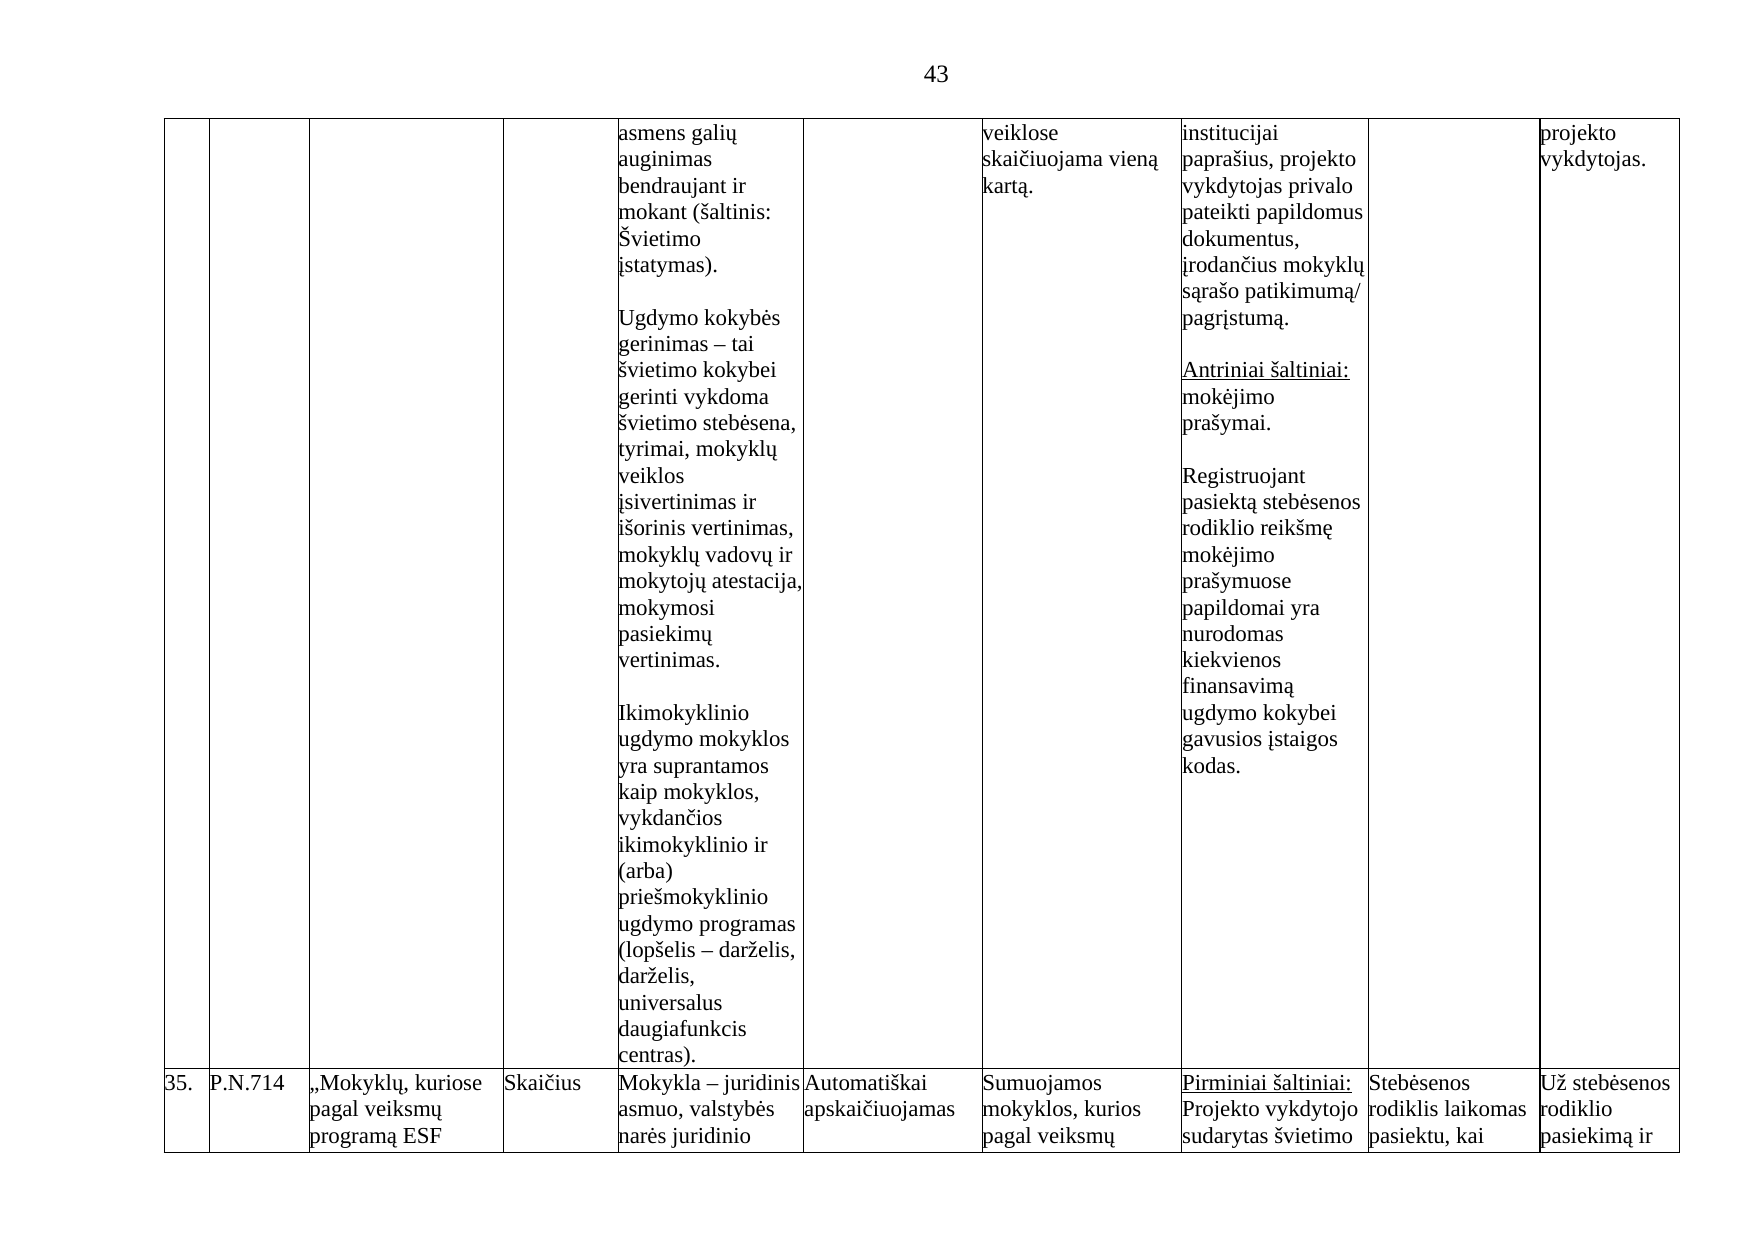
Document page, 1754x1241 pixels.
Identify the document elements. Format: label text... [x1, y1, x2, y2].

table_cell Skaičius [504, 1069, 618, 1152]
table_cell Automatiškai apskaičiuojamas [804, 1069, 982, 1152]
table_cell Pirminiai šaltiniai: Projekto vykdytojo sudarytas švietimo [1182, 1069, 1368, 1152]
table_cell [504, 119, 618, 1068]
table_cell Už stebėsenos rodiklio pasiekimą ir [1541, 1069, 1679, 1152]
table_cell Stebėsenos rodiklis laikomas pasiektu, kai [1369, 1069, 1539, 1152]
table_cell Sumuojamos mokyklos, kurios pagal veiksmų [983, 1069, 1181, 1152]
table_cell [1369, 119, 1539, 1068]
table_cell „Mokyklų, kuriose pagal veiksmų programą ESF [310, 1069, 503, 1152]
table_cell P.N.714 [210, 1069, 309, 1152]
table_cell asmens galių auginimas bendraujant ir mokant (šaltinis: Švietimo įstatymas). Ugdymo kokybės gerinimas – tai švietimo kokybei gerinti vykdoma švietimo stebėsena, tyrimai, mokyklų veiklos įsivertinimas ir išorinis vertinimas, mokyklų vadovų ir mokytojų atestacija, mokymosi pasiekimų vertinimas. Ikimokyklinio ugdymo mokyklos yra suprantamos kaip mokyklos, vykdančios ikimokyklinio ir (arba) priešmokyklinio ugdymo programas (lopšelis – darželis, darželis, universalus daugiafunkcis centras). [619, 119, 803, 1068]
table_cell Mokykla – juridinis asmuo, valstybės narės juridinio [619, 1069, 803, 1152]
table_cell [165, 119, 209, 1068]
table_cell veiklose skaičiuojama vieną kartą. [983, 119, 1181, 1068]
table_cell projekto vykdytojas. [1541, 119, 1679, 1068]
table_cell [804, 119, 982, 1068]
table_cell 35. [165, 1069, 209, 1152]
table_cell institucijai paprašius, projekto vykdytojas privalo pateikti papildomus dokumentus, įrodančius mokyklų sąrašo patikimumą/ pagrįstumą. Antriniai šaltiniai: mokėjimo prašymai. Registruojant pasiektą stebėsenos rodiklio reikšmę mokėjimo prašymuose papildomai yra nurodomas kiekvienos finansavimą ugdymo kokybei gavusios įstaigos kodas. [1182, 119, 1368, 1068]
table_cell [310, 119, 503, 1068]
table_cell [210, 119, 309, 1068]
